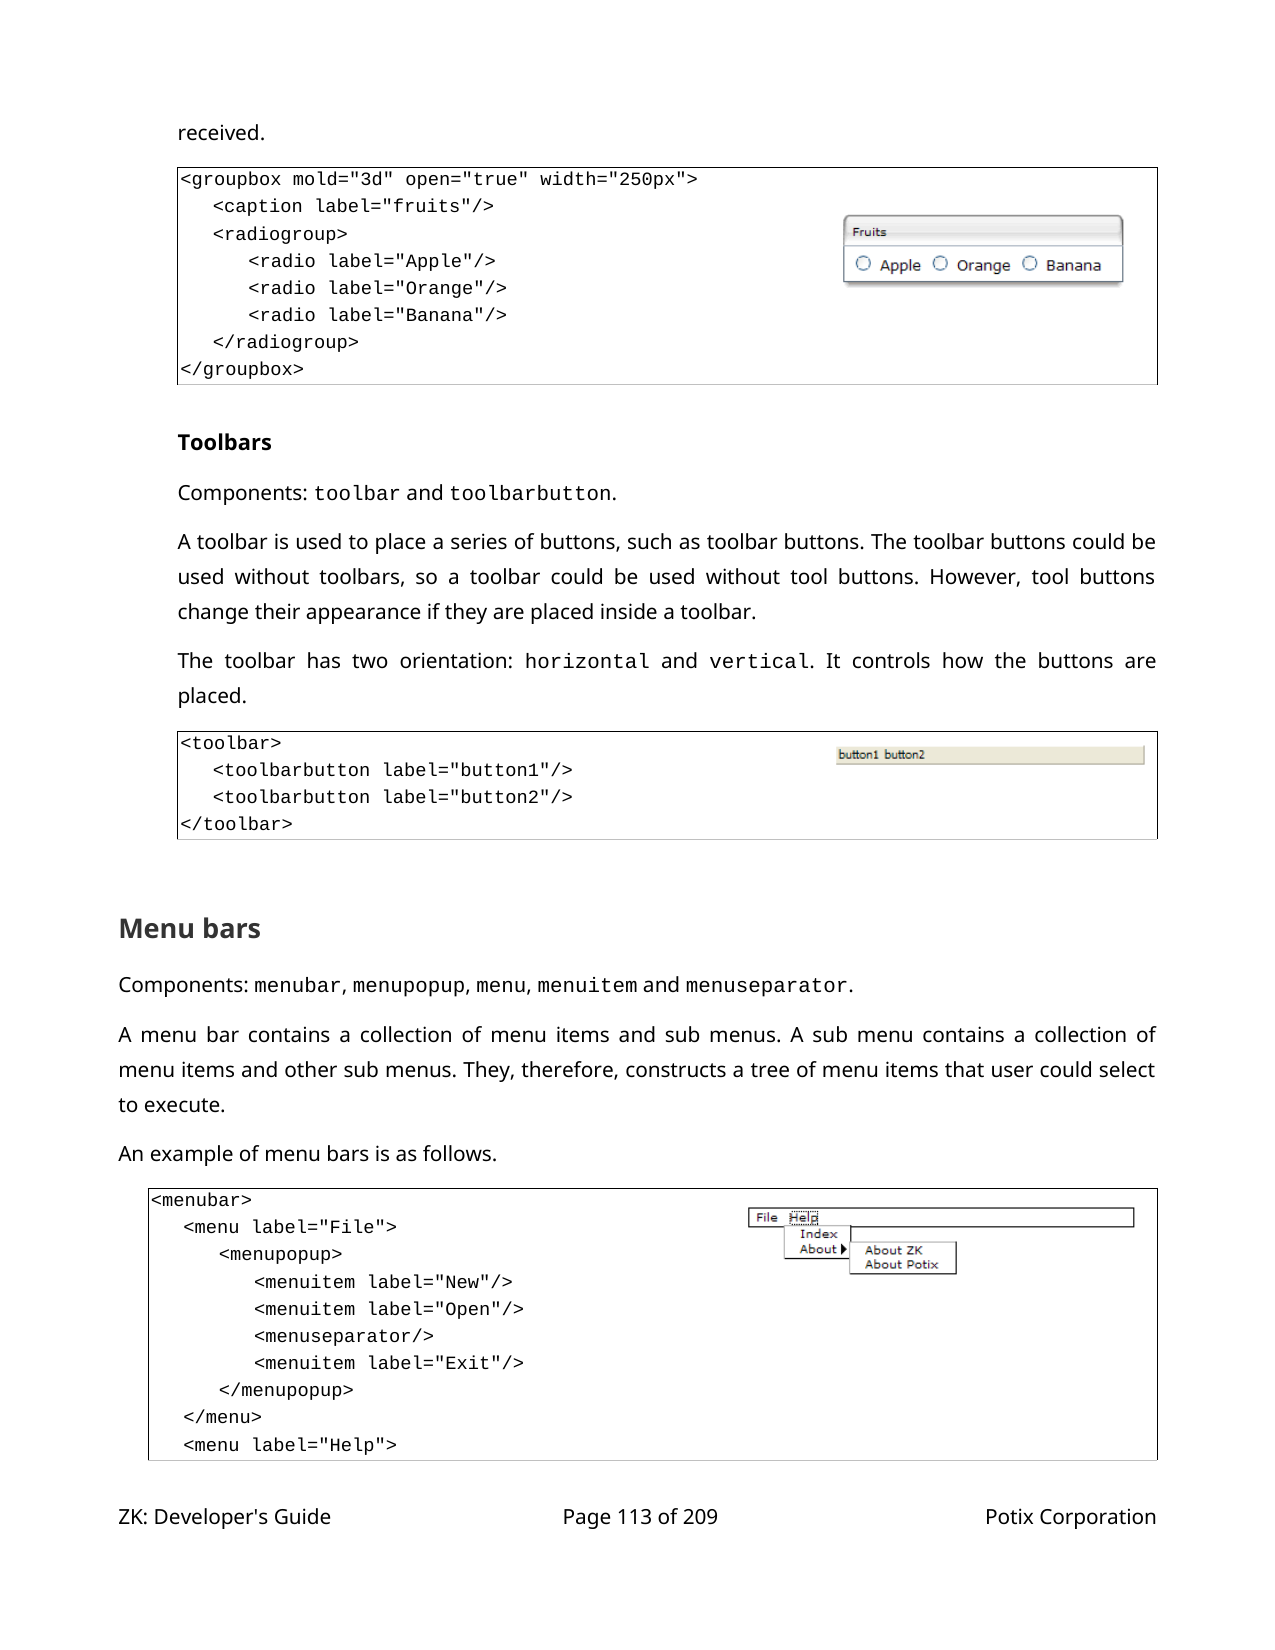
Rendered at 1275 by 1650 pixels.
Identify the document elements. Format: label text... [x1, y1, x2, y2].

text <menu label="Help"> [149, 1433, 1157, 1460]
text <radiogroup> [178, 221, 841, 246]
text <menubar> [149, 1189, 1157, 1212]
text [1139, 1215, 1157, 1239]
text Components: toolbar and toolbarbutton. [177, 478, 1157, 506]
text <menupopup> [149, 1242, 746, 1267]
text [1128, 248, 1157, 273]
text <menuitem label="Exit"/> [149, 1351, 1157, 1375]
text <radio label="Orange"/> [178, 276, 1157, 300]
picture [746, 1205, 1139, 1278]
text </menu> [149, 1405, 1157, 1430]
text <menuitem label="Open"/> [149, 1297, 1157, 1321]
text <menu label="File"> [149, 1215, 746, 1239]
picture [841, 213, 1128, 288]
text <radio label="Banana"/> [178, 303, 1157, 327]
picture [834, 742, 1147, 766]
subtitle Toolbars [177, 427, 1157, 457]
text </radiogroup> [178, 330, 1157, 354]
text [1139, 1242, 1157, 1267]
text <caption label="fruits"/> [178, 194, 1157, 218]
text <toolbar> [178, 732, 1157, 755]
text <menuitem label="New"/> [149, 1269, 1157, 1294]
text The toolbar has two orientation: horizontal and vertical. It controls how the buttons are placed. [177, 646, 1157, 710]
subtitle Menu bars [118, 910, 1157, 947]
text <radio label="Apple"/> [178, 248, 841, 273]
text <toolbarbutton label="button1"/> [178, 758, 1157, 782]
text </menupopup> [149, 1378, 1157, 1402]
text Components: menubar, menupopup, menu, menuitem and menuseparator. [118, 971, 1157, 999]
text An example of menu bars is as follows. [118, 1139, 1157, 1167]
text </groupbox> [178, 357, 1157, 384]
text received. [177, 118, 1157, 146]
text A toolbar is used to place a series of buttons, such as toolbar buttons. The toolbar buttons could be used without toolbars, so a toolbar could be used without tool buttons. However, tool buttons change their appearance if they are placed inside a toolbar. [177, 527, 1157, 626]
text </toolbar> [178, 812, 1157, 839]
text <groupbox mold="3d" open="true" width="250px"> [178, 168, 1157, 191]
text [1128, 221, 1157, 246]
text <menuseparator/> [149, 1324, 1157, 1348]
text A menu bar contains a collection of menu items and sub menus. A sub menu contains a collection of menu items and other sub menus. They, therefore, constructs a tree of menu items that user could select to execute. [118, 1020, 1157, 1118]
text <toolbarbutton label="button2"/> [178, 785, 1157, 809]
